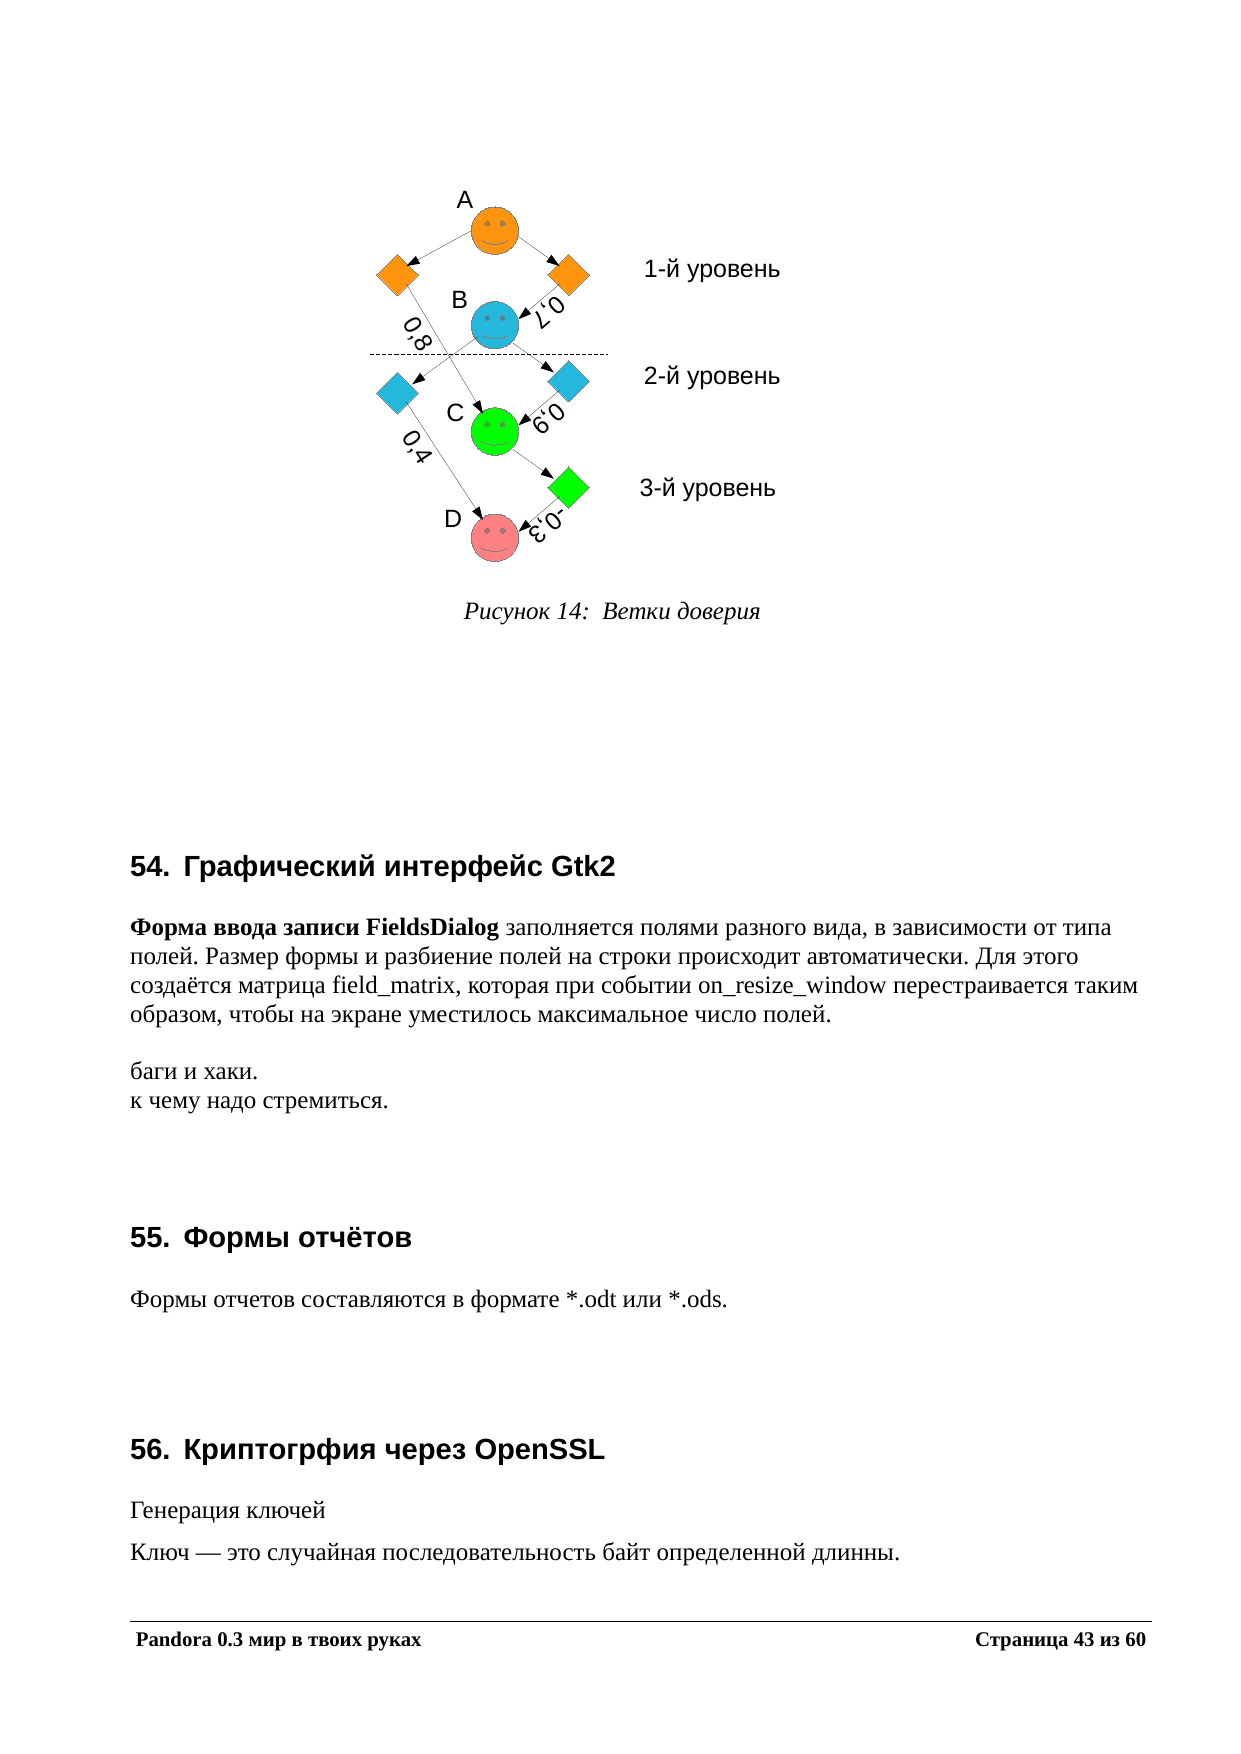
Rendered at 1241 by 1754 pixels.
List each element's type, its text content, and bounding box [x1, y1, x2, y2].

subtitle Графический интерфейс Gtk2 [130, 849, 1152, 882]
text Формы отчетов составляются в формате *.odt или *.ods. [130, 1284, 1152, 1313]
subtitle Формы отчётов [130, 1220, 1152, 1254]
text баги и хаки. [130, 1056, 1152, 1085]
text Генерация ключей [130, 1496, 1152, 1524]
subtitle Криптогрфия через OpenSSL [130, 1432, 1152, 1465]
text Ключ — это случайная последовательность байт определенной длинны. [130, 1537, 1152, 1566]
text Рисунок 14: Ветки доверия [127, 596, 1099, 625]
text Форма ввода записи FieldsDialog заполняется полями разного вида, в зависимости от типа полей. Размер формы и разбиение полей на строки происходит автоматически. Для этого создаётся матрица field_matrix, которая при событии on_resize_window перестраивается таким образом, чтобы на экране уместилось максимальное число полей. [130, 912, 1152, 1027]
text к чему надо стремиться. [130, 1085, 1152, 1114]
